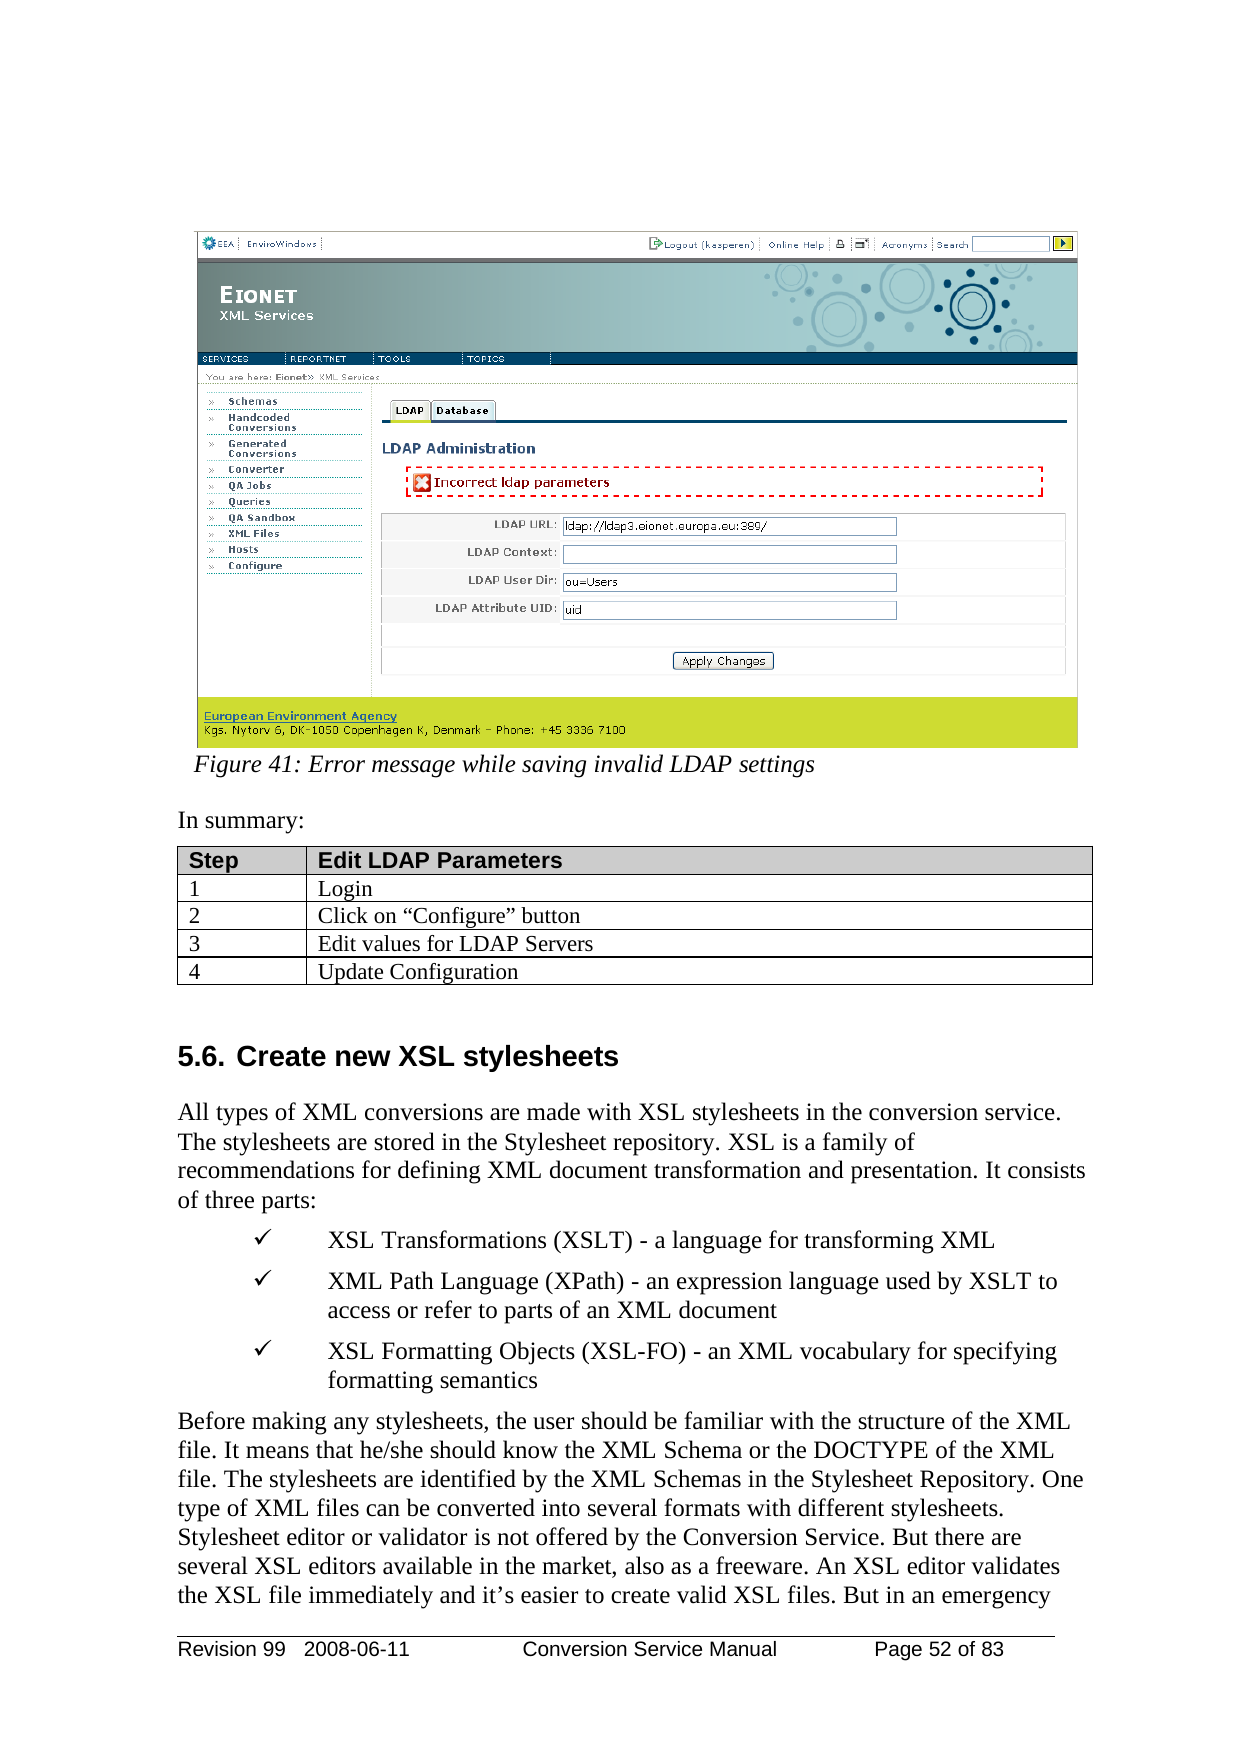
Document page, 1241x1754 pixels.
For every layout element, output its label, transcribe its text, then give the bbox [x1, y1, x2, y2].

subtitle Create new XSL stylesheets [177, 1039, 1092, 1072]
table_cell Update Configuration [307, 958, 1092, 984]
table_cell 1 [178, 875, 306, 901]
table_cell 3 [178, 930, 306, 956]
table_header Step [178, 847, 306, 874]
text Figure 41: Error message while saving invalid LDAP settings [194, 750, 1077, 778]
list XML Path Language (XPath) - an expression language used by XSLT to access or refer to parts of an XML document [252, 1266, 1092, 1324]
table_cell Edit values for LDAP Servers [307, 930, 1092, 956]
table_cell 4 [178, 958, 306, 984]
text Before making any stylesheets, the user should be familiar with the structure of the XML file. It means that he/she should know the XML Schema or the DOCTYPE of the XML file. The stylesheets are identified by the XML Schemas in the Stylesheet Repository. One type of XML files can be converted into several formats with different stylesheets. Stylesheet editor or validator is not offered by the Conversion Service. But there are several XSL editors available in the market, also as a freeware. An XSL editor validates the XSL file immediately and it’s easier to create valid XSL files. But in an emergency [177, 1406, 1092, 1609]
table_cell Click on “Configure” button [307, 902, 1092, 929]
text All types of XML conversions are made with XSL stylesheets in the conversion service. The stylesheets are stored in the Stylesheet repository. XSL is a family of recommendations for defining XML document transformation and presentation. It consists of three parts: [177, 1097, 1092, 1213]
table_cell 2 [178, 902, 306, 929]
text In summary: [177, 805, 1092, 834]
list XSL Transformations (XSLT) - a language for transforming XML [252, 1225, 1092, 1254]
list XSL Formatting Objects (XSL-FO) - an XML vocabulary for specifying formatting semantics [252, 1336, 1092, 1394]
table_cell Login [307, 875, 1092, 901]
table_header Edit LDAP Parameters [307, 847, 1092, 874]
